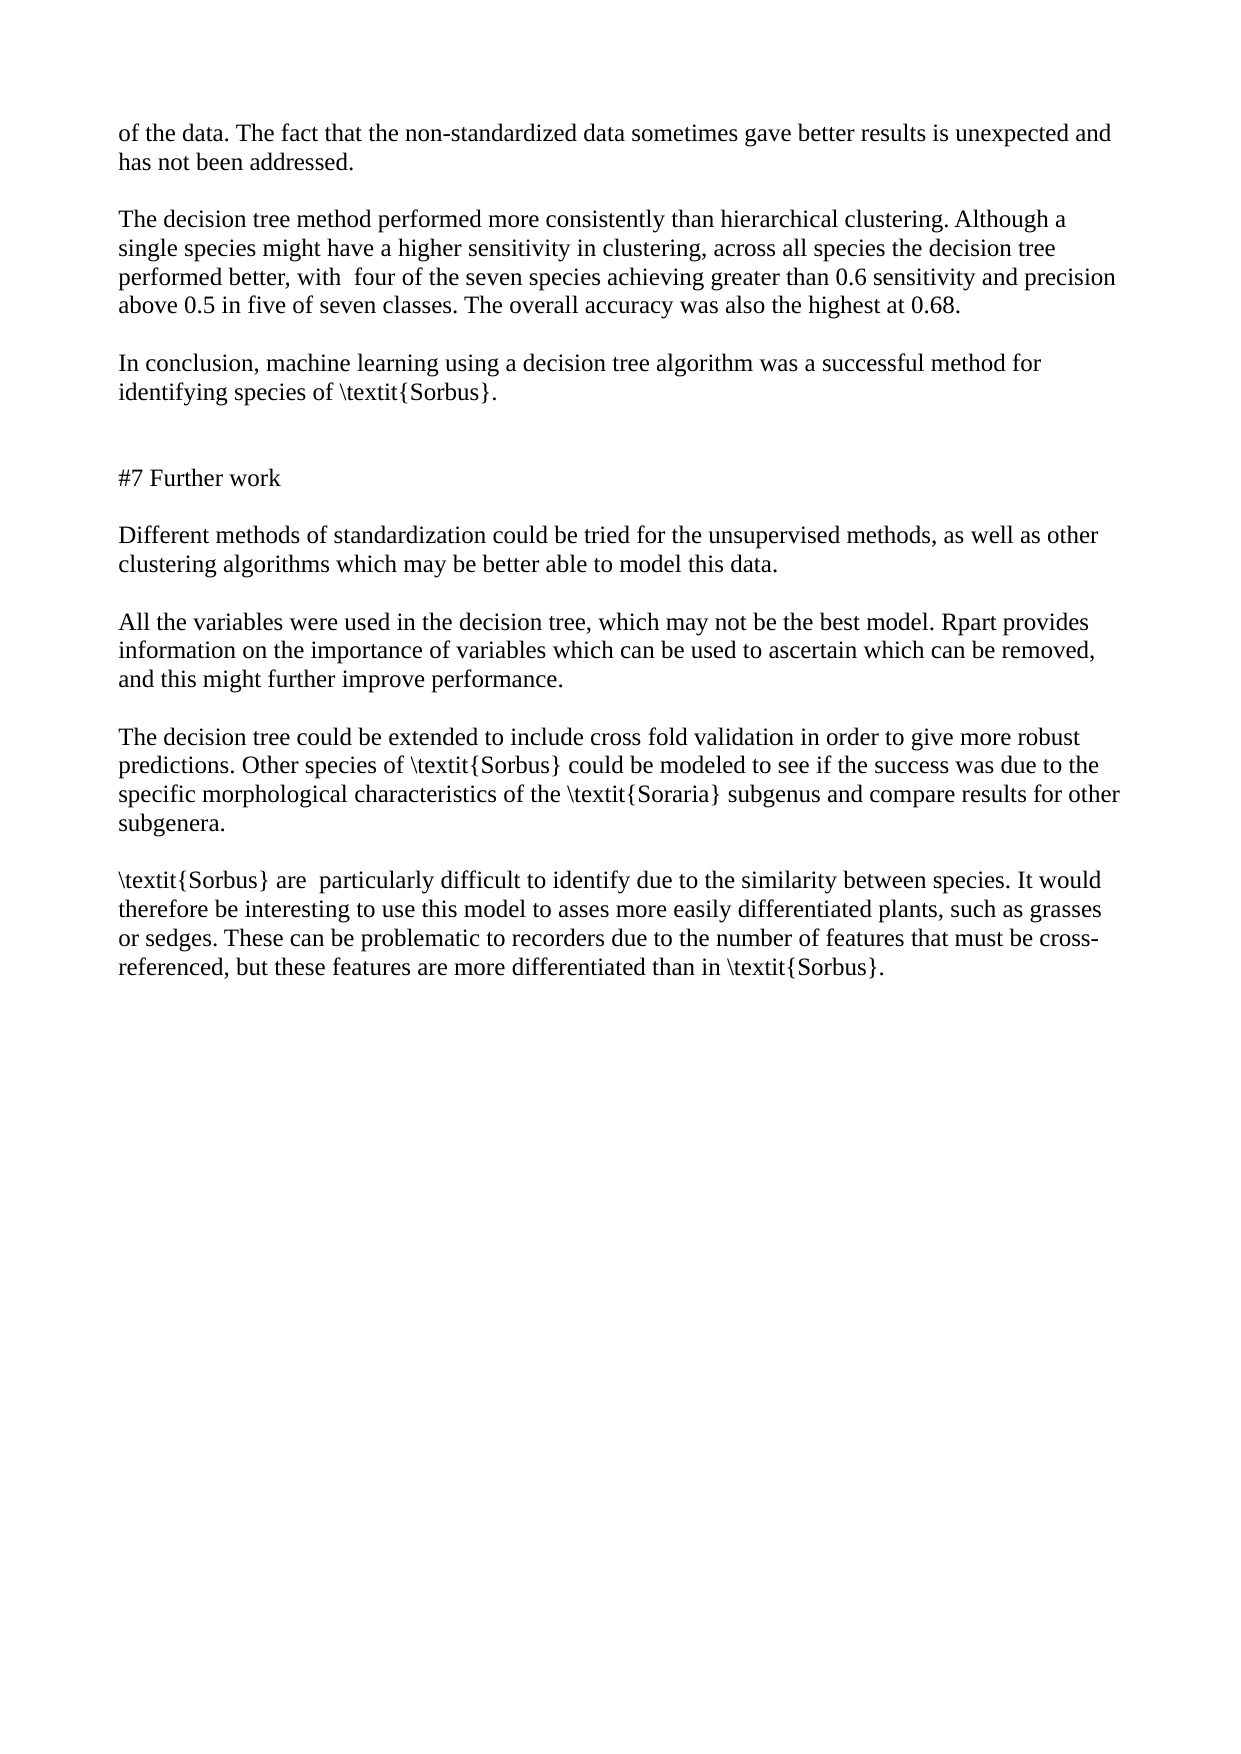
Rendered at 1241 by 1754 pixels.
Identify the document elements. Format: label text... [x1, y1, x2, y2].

text of the data. The fact that the non-standardized data sometimes gave better results is unexpected and has not been addressed. [118, 118, 1122, 176]
text #7 Further work [118, 463, 1122, 492]
text Different methods of standardization could be tried for the unsupervised methods, as well as other clustering algorithms which may be better able to model this data. [118, 521, 1122, 578]
text \textit{Sorbus} are particularly difficult to identify due to the similarity between species. It would therefore be interesting to use this model to asses more easily differentiated plants, such as grasses or sedges. These can be problematic to recorders due to the number of features that must be cross-referenced, but these features are more differentiated than in \textit{Sorbus}. [118, 866, 1122, 981]
text The decision tree could be extended to include cross fold validation in order to give more robust predictions. Other species of \textit{Sorbus} could be modeled to see if the success was due to the specific morphological characteristics of the \textit{Soraria} subgenus and compare results for other subgenera. [118, 722, 1122, 837]
text In conclusion, machine learning using a decision tree algorithm was a successful method for identifying species of \textit{Sorbus}. [118, 348, 1122, 406]
text The decision tree method performed more consistently than hierarchical clustering. Although a single species might have a higher sensitivity in clustering, across all species the decision tree performed better, with four of the seven species achieving greater than 0.6 sensitivity and precision above 0.5 in five of seven classes. The overall accuracy was also the highest at 0.68. [118, 204, 1122, 319]
text All the variables were used in the decision tree, which may not be the best model. Rpart provides information on the importance of variables which can be used to ascertain which can be removed, and this might further improve performance. [118, 607, 1122, 693]
